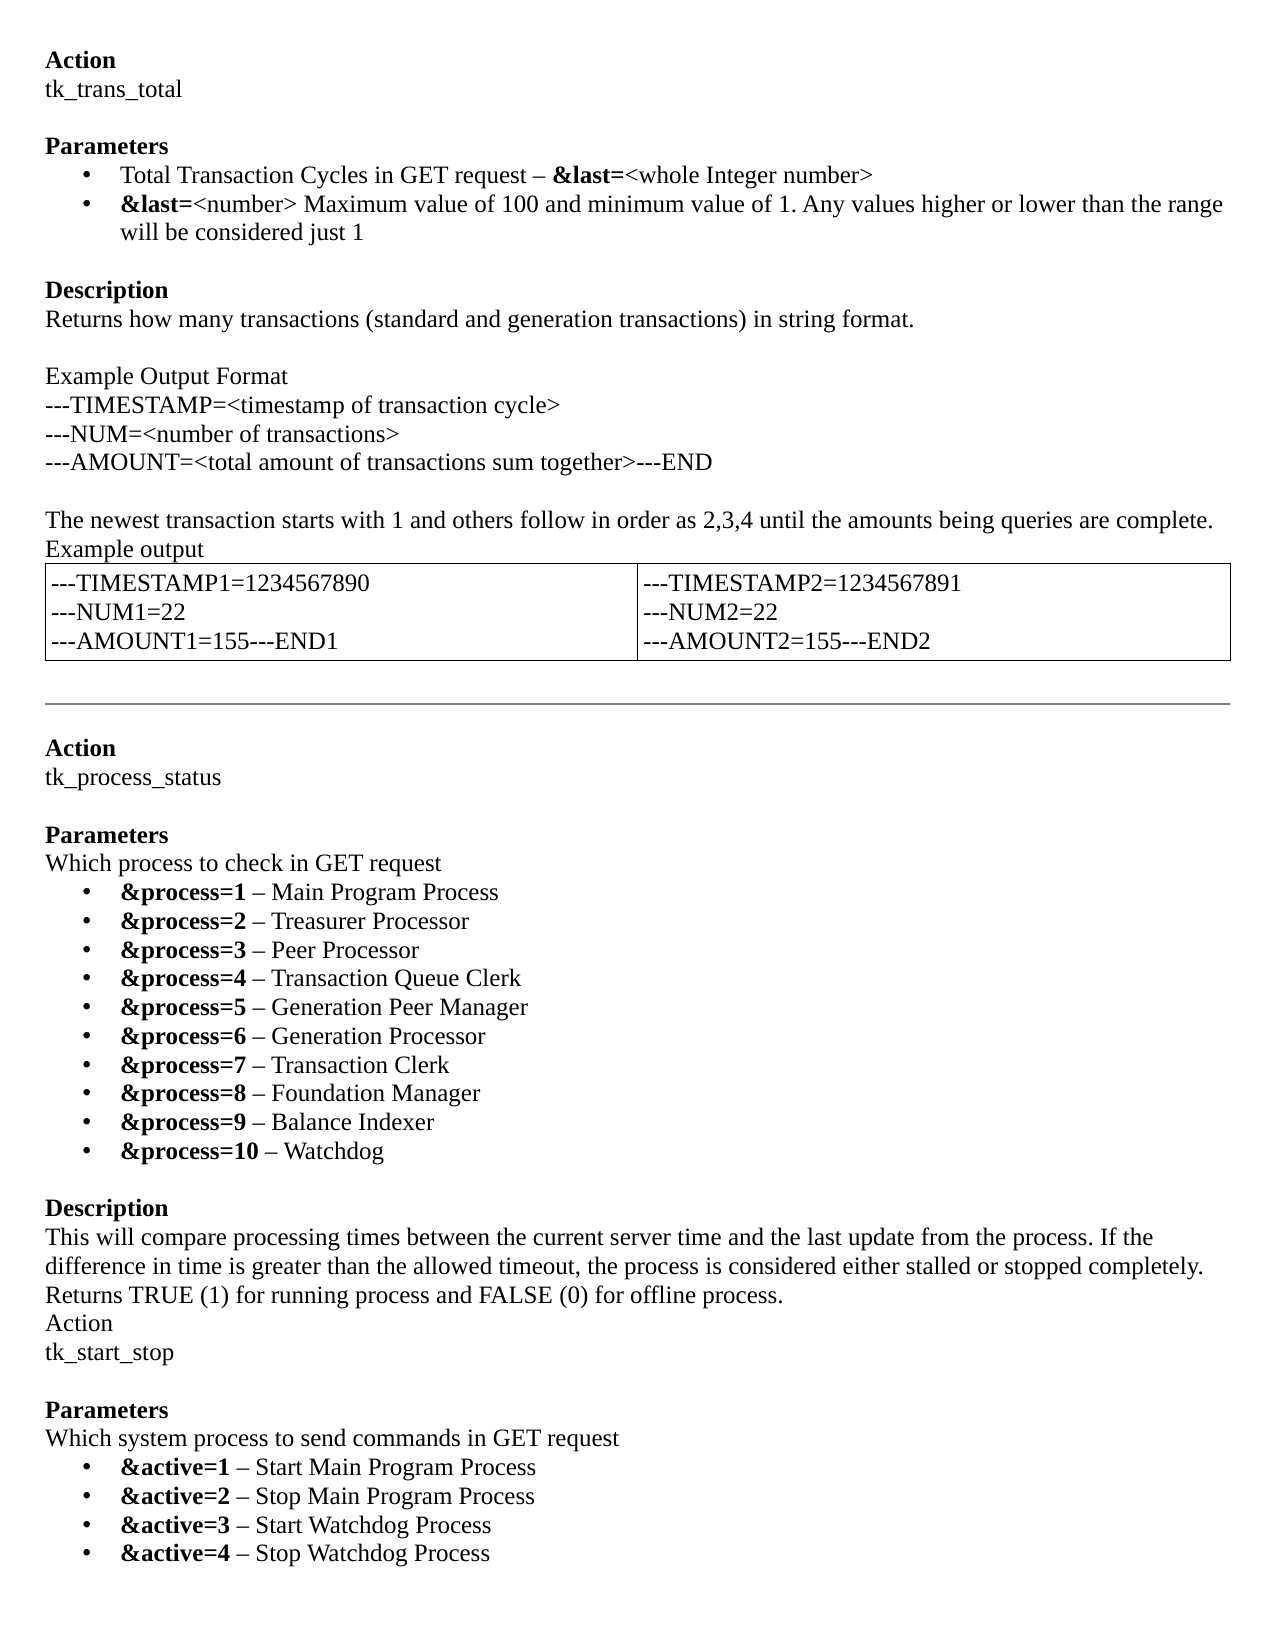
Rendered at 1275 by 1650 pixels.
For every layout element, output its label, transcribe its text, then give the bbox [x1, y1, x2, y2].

list &process=4 – Transaction Queue Clerk [82, 963, 1230, 992]
list &active=3 – Start Watchdog Process [82, 1510, 1230, 1538]
list &process=6 – Generation Processor [82, 1021, 1230, 1050]
text Action [45, 45, 1230, 74]
list &process=9 – Balance Indexer [82, 1107, 1230, 1136]
text Action [45, 1308, 1230, 1337]
text Example Output Format [45, 361, 1230, 390]
text ---AMOUNT=<total amount of transactions sum together>---END [45, 447, 1230, 476]
text Parameters [45, 820, 1230, 848]
list &process=8 – Foundation Manager [82, 1078, 1230, 1107]
list &process=5 – Generation Peer Manager [82, 992, 1230, 1021]
text The newest transaction starts with 1 and others follow in order as 2,3,4 until the amounts being queries are complete. [45, 505, 1230, 534]
text Description [45, 1193, 1230, 1222]
list &process=3 – Peer Processor [82, 935, 1230, 963]
text tk_trans_total [45, 74, 1230, 102]
list &active=2 – Stop Main Program Process [82, 1481, 1230, 1510]
text Which process to check in GET request [45, 848, 1230, 877]
text Parameters [45, 1395, 1230, 1423]
list &process=7 – Transaction Clerk [82, 1050, 1230, 1078]
list &process=1 – Main Program Process [82, 877, 1230, 906]
text Example output [45, 534, 1230, 562]
list Total Transaction Cycles in GET request – &last=<whole Integer number> [82, 160, 1230, 189]
text Action [45, 733, 1230, 762]
list &active=4 – Stop Watchdog Process [82, 1538, 1230, 1567]
text tk_process_status [45, 762, 1230, 791]
table_header ---TIMESTAMP1=1234567890 ---NUM1=22 ---AMOUNT1=155---END1 [46, 564, 637, 660]
list &process=10 – Watchdog [82, 1136, 1230, 1165]
list &last=<number> Maximum value of 100 and minimum value of 1. Any values higher or lower than the range will be considered just 1 [82, 189, 1230, 246]
list &process=2 – Treasurer Processor [82, 906, 1230, 935]
text ---TIMESTAMP=<timestamp of transaction cycle> [45, 390, 1230, 419]
text Parameters [45, 131, 1230, 160]
text This will compare processing times between the current server time and the last update from the process. If the difference in time is greater than the allowed timeout, the process is considered either stalled or stopped completely. Returns TRUE (1) for running process and FALSE (0) for offline process. [45, 1222, 1230, 1308]
text Which system process to send commands in GET request [45, 1423, 1230, 1452]
list &active=1 – Start Main Program Process [82, 1452, 1230, 1481]
text Returns how many transactions (standard and generation transactions) in string format. [45, 304, 1230, 332]
text ---NUM=<number of transactions> [45, 419, 1230, 447]
text tk_start_stop [45, 1337, 1230, 1366]
table_header ---TIMESTAMP2=1234567891 ---NUM2=22 ---AMOUNT2=155---END2 [638, 564, 1230, 660]
text Description [45, 275, 1230, 304]
